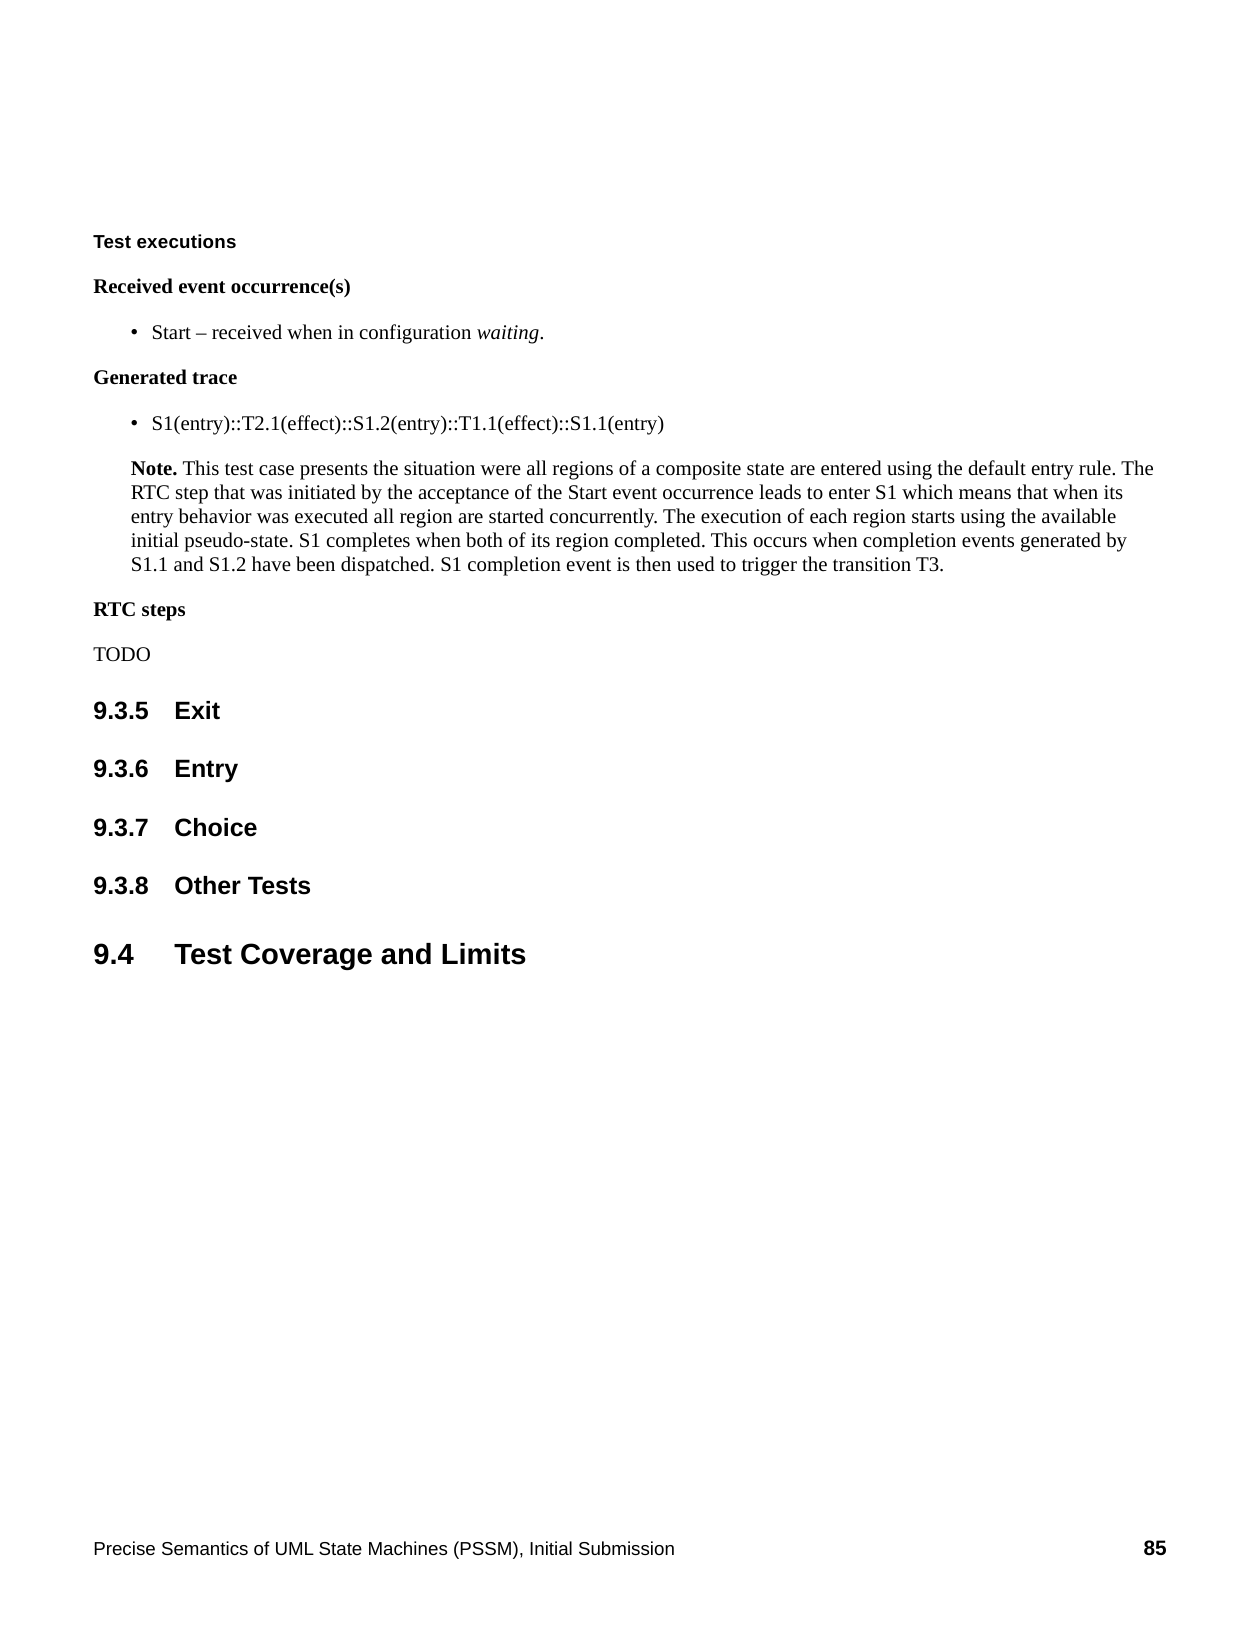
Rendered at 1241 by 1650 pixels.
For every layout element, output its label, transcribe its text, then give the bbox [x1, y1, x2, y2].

subtitle Exit [93, 696, 1164, 725]
list S1(entry)::T2.1(effect)::S1.2(entry)::T1.1(effect)::S1.1(entry) [131, 410, 1164, 435]
subtitle Entry [93, 754, 1164, 783]
subtitle Test executions [93, 231, 1164, 253]
text RTC steps [93, 597, 1164, 621]
subtitle Other Tests [93, 871, 1164, 900]
subtitle Choice [93, 812, 1164, 841]
list Start – received when in configuration waiting. [131, 319, 1164, 344]
text Note. This test case presents the situation were all regions of a composite state are entered using the default entry rule. The RTC step that was initiated by the acceptance of the Start event occurrence leads to enter S1 which means that when its entry behavior was executed all region are started concurrently. The execution of each region starts using the available initial pseudo-state. S1 completes when both of its region completed. This occurs when completion events generated by S1.1 and S1.2 have been dispatched. S1 completion event is then used to trigger the transition T3. [131, 456, 1164, 576]
text Received event occurrence(s) [93, 274, 1164, 298]
text Generated trace [93, 365, 1164, 389]
subtitle Test Coverage and Limits [93, 935, 1164, 971]
text TODO [93, 642, 1164, 666]
